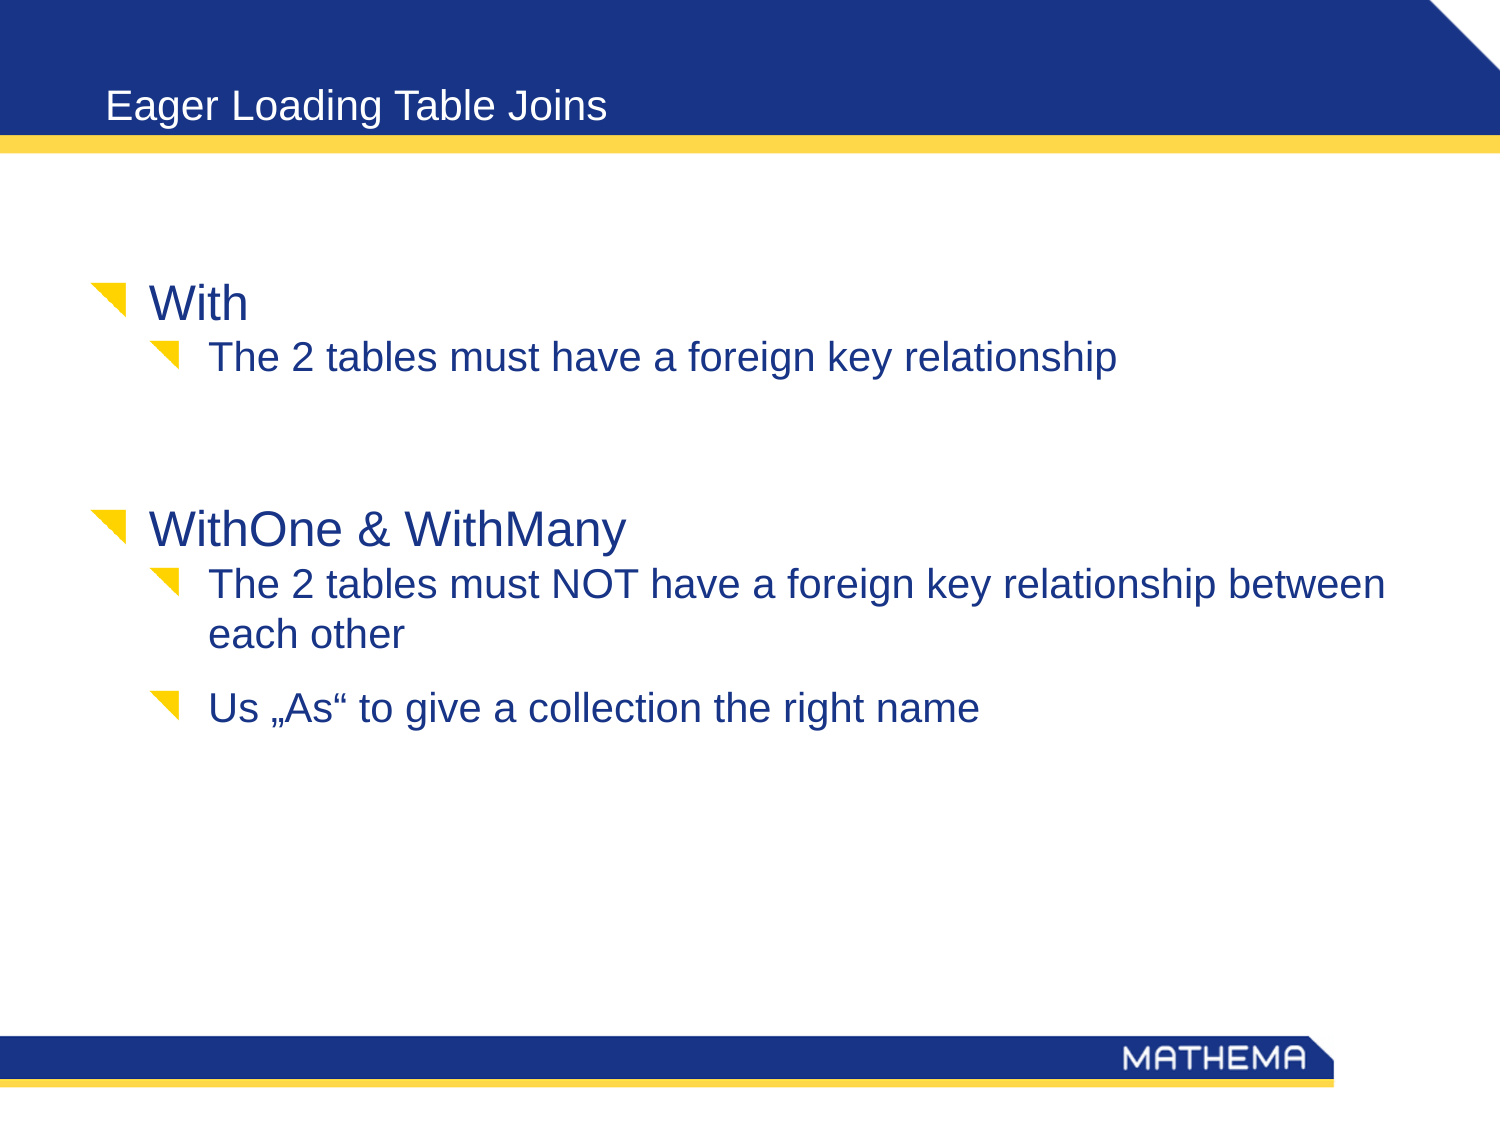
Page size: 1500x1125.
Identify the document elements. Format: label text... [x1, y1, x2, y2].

picture [0, 0, 1500, 1125]
list With The 2 tables must have a foreign key relationship WithOne & WithMany The 2 tables must NOT have a foreign key relationship between each other Us „As“ to give a collection the right name [75, 262, 1426, 1006]
title Eager Loading Table Joins [75, 9, 1426, 198]
